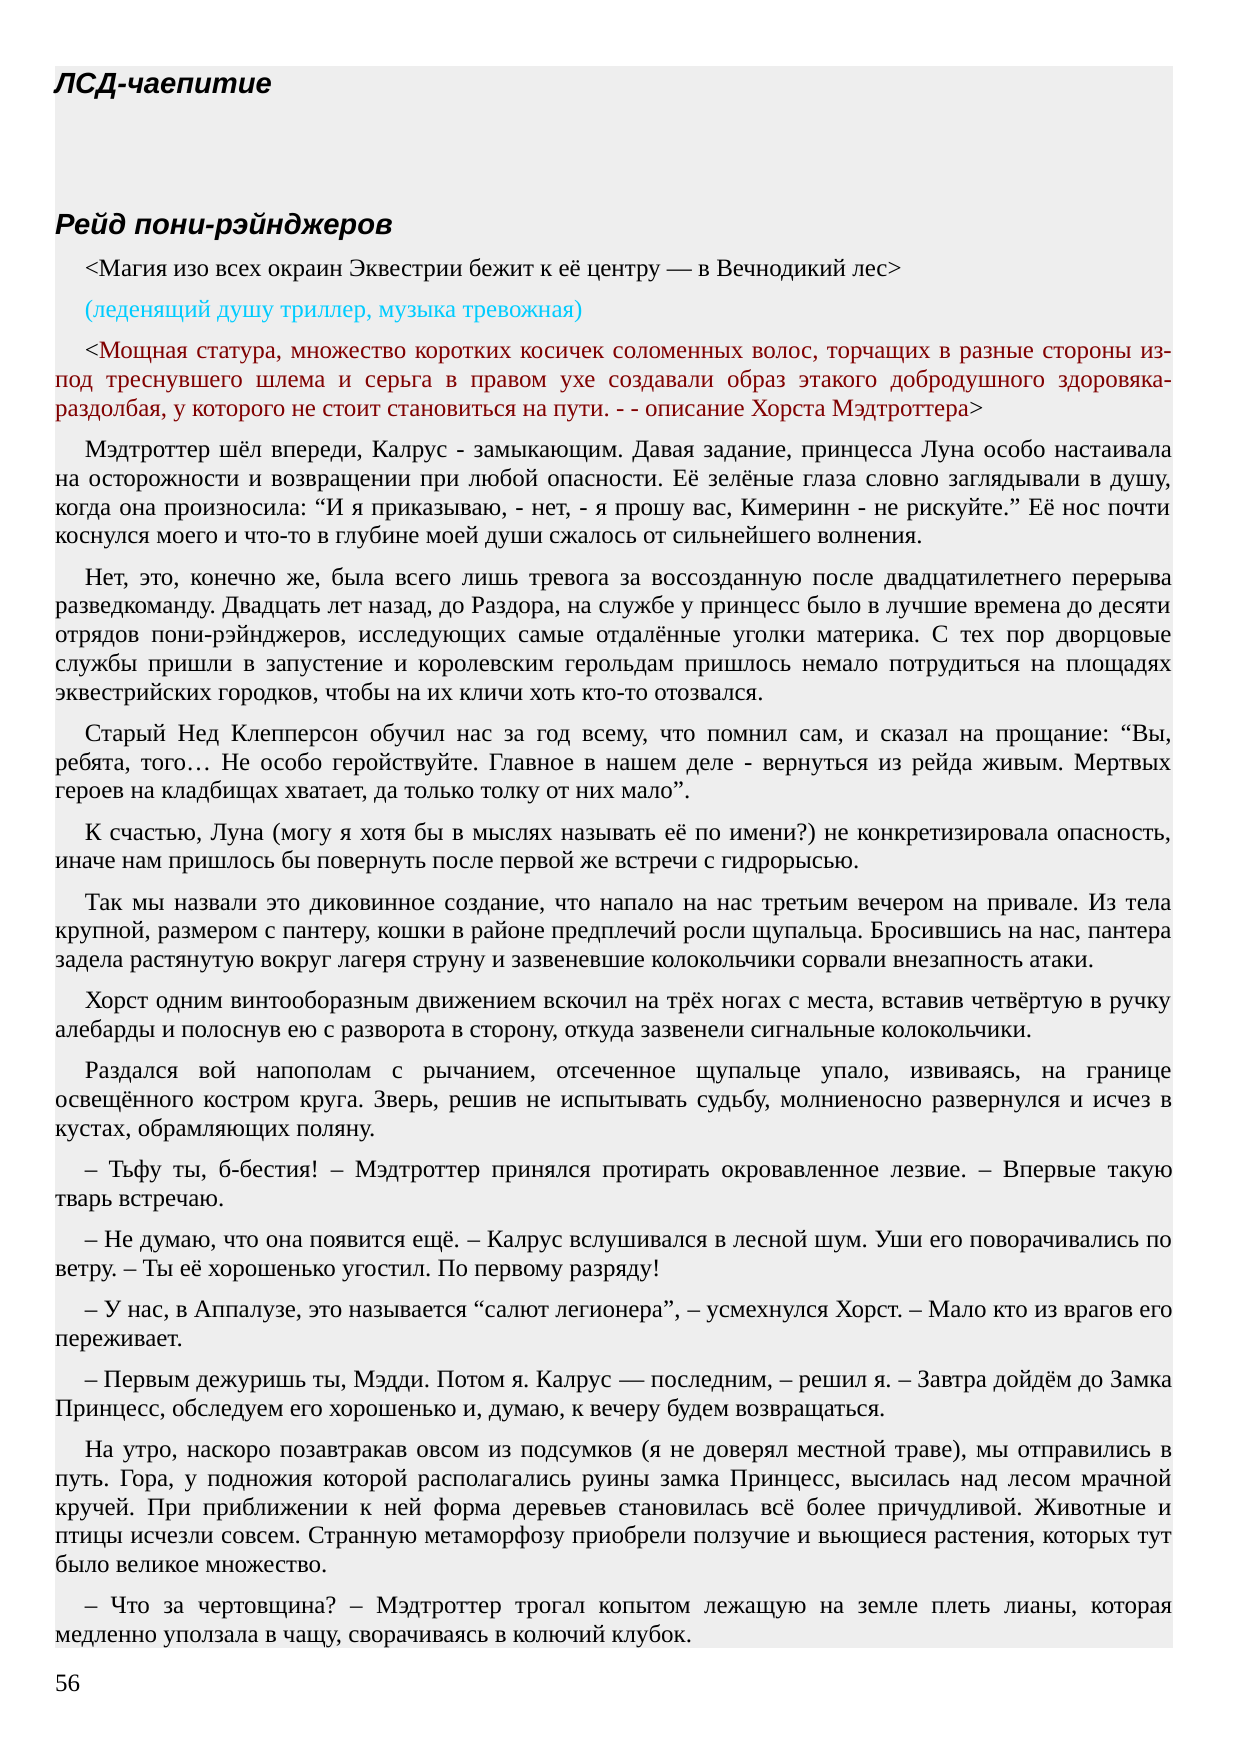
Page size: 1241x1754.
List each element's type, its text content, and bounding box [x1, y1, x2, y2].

text Раздался вой напополам с рычанием, отсеченное щупальце упало, извиваясь, на границе освещённого костром круга. Зверь, решив не испытывать судьбу, молниеносно развернулся и исчез в кустах, обрамляющих поляну. [55, 1056, 1173, 1142]
text Хорст одним винтооборазным движением вскочил на трёх ногах с места, вставив четвёртую в ручку алебарды и полоснув ею с разворота в сторону, откуда зазвенели сигнальные колокольчики. [55, 986, 1173, 1043]
subtitle Рейд пони-рэйнджеров [55, 207, 1173, 241]
text (леденящий душу триллер, музыка тревожная) [55, 294, 1173, 323]
text Нет, это, конечно же, была всего лишь тревога за воссозданную после двадцатилетнего перерыва разведкоманду. Двадцать лет назад, до Раздора, на службе у принцесс было в лучшие времена до десяти отрядов пони-рэйнджеров, исследующих самые отдалённые уголки материка. С тех пор дворцовые службы пришли в запустение и королевским герольдам пришлось немало потрудиться на площадях эквестрийских городков, чтобы на их кличи хоть кто-то отозвался. [55, 562, 1173, 706]
text <Мощная статура, множество коротких косичек соломенных волос, торчащих в разные стороны из-под треснувшего шлема и серьга в правом ухе создавали образ этакого добродушного здоровяка-раздолбая, у которого не стоит становиться на пути. - - описание Хорста Мэдтроттера> [55, 336, 1173, 422]
text Мэдтроттер шёл впереди, Калрус - замыкающим. Давая задание, принцесса Луна особо настаивала на осторожности и возвращении при любой опасности. Её зелёные глаза словно заглядывали в душу, когда она произносила: “И я приказываю, - нет, - я прошу вас, Кимеринн - не рискуйте.” Её нос почти коснулся моего и что-то в глубине моей души сжалось от сильнейшего волнения. [55, 434, 1173, 549]
text – Что за чертовщина? – Мэдтроттер трогал копытом лежащую на земле плеть лианы, которая медленно уползала в чащу, сворачиваясь в колючий клубок. [55, 1591, 1173, 1648]
text – Первым дежуришь ты, Мэдди. Потом я. Калрус — последним, – решил я. – Завтра дойдём до Замка Принцесс, обследуем его хорошенько и, думаю, к вечеру будем возвращаться. [55, 1364, 1173, 1422]
text К счастью, Луна (могу я хотя бы в мыслях называть её по имени?) не конкретизировала опасность, иначе нам пришлось бы повернуть после первой же встречи с гидрорысью. [55, 817, 1173, 874]
text – Тьфу ты, б-бестия! – Мэдтроттер принялся протирать окровавленное лезвие. – Впервые такую тварь встречаю. [55, 1154, 1173, 1212]
text Так мы назвали это диковинное создание, что напало на нас третьим вечером на привале. Из тела крупной, размером с пантеру, кошки в районе предплечий росли щупальца. Бросившись на нас, пантера задела растянутую вокруг лагеря струну и зазвеневшие колокольчики сорвали внезапность атаки. [55, 887, 1173, 973]
text На утро, наскоро позавтракав овсом из подсумков (я не доверял местной траве), мы отправились в путь. Гора, у подножия которой располагались руины замка Принцесс, высилась над лесом мрачной кручей. При приближении к ней форма деревьев становилась всё более причудливой. Животные и птицы исчезли совсем. Странную метаморфозу приобрели ползучие и вьющиеся растения, которых тут было великое множество. [55, 1434, 1173, 1578]
text <Магия изо всех окраин Эквестрии бежит к её центру — в Вечнодикий лес> [55, 253, 1173, 282]
text Старый Нед Клепперсон обучил нас за год всему, что помнил сам, и сказал на прощание: “Вы, ребята, того… Не особо геройствуйте. Главное в нашем деле - вернуться из рейда живым. Мертвых героев на кладбищах хватает, да только толку от них мало”. [55, 718, 1173, 804]
text – Не думаю, что она появится ещё. – Калрус вслушивался в лесной шум. Уши его поворачивались по ветру. – Ты её хорошенько угостил. По первому разряду! [55, 1224, 1173, 1282]
subtitle ЛСД-чаепитие [55, 66, 1173, 99]
text – У нас, в Аппалузе, это называется “салют легионера”, – усмехнулся Хорст. – Мало кто из врагов его переживает. [55, 1294, 1173, 1352]
